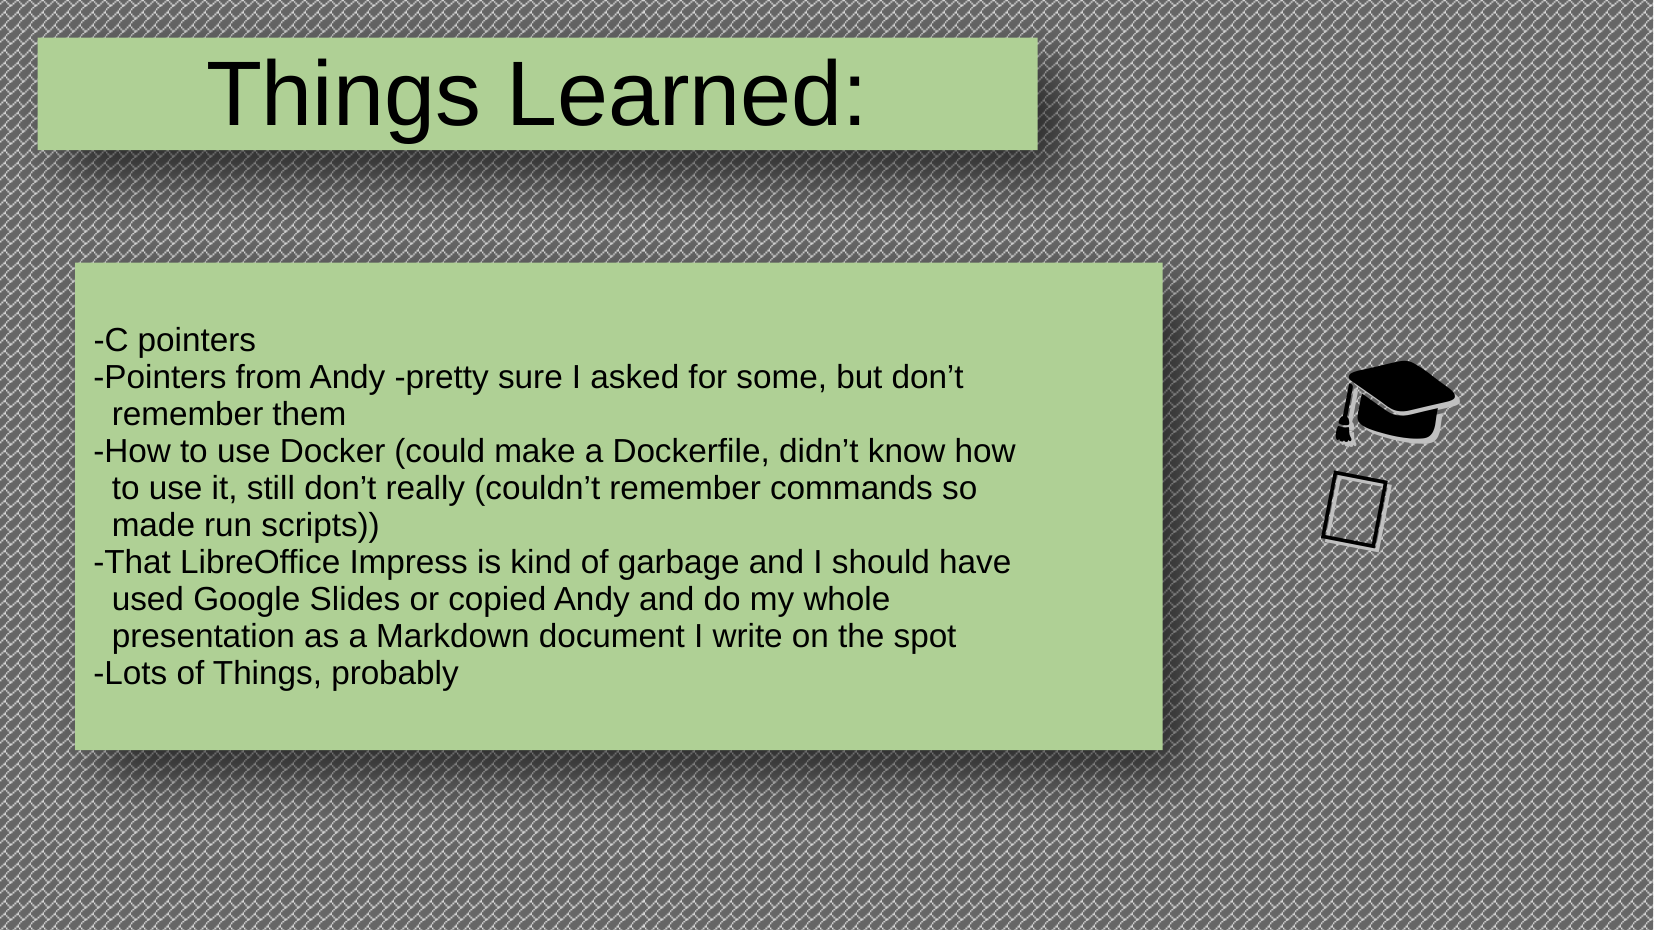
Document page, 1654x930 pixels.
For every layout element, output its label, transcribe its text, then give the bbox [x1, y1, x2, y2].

title Things Learned: [37, 37, 1038, 151]
text_box 🎓 📖 [1291, 327, 1501, 594]
title -C pointers -Pointers from Andy -pretty sure I asked for some, but don’t remember them -How to use Docker (could make a Dockerfile, didn’t know how to use it, still don’t really (couldn’t remember commands so made run scripts)) -That LibreOffice Impress is kind of garbage and I should have used Google Slides or copied Andy and do my whole presentation as a Markdown document I write on the spot -Lots of Things, probably [75, 262, 1163, 751]
picture [0, 0, 1654, 930]
